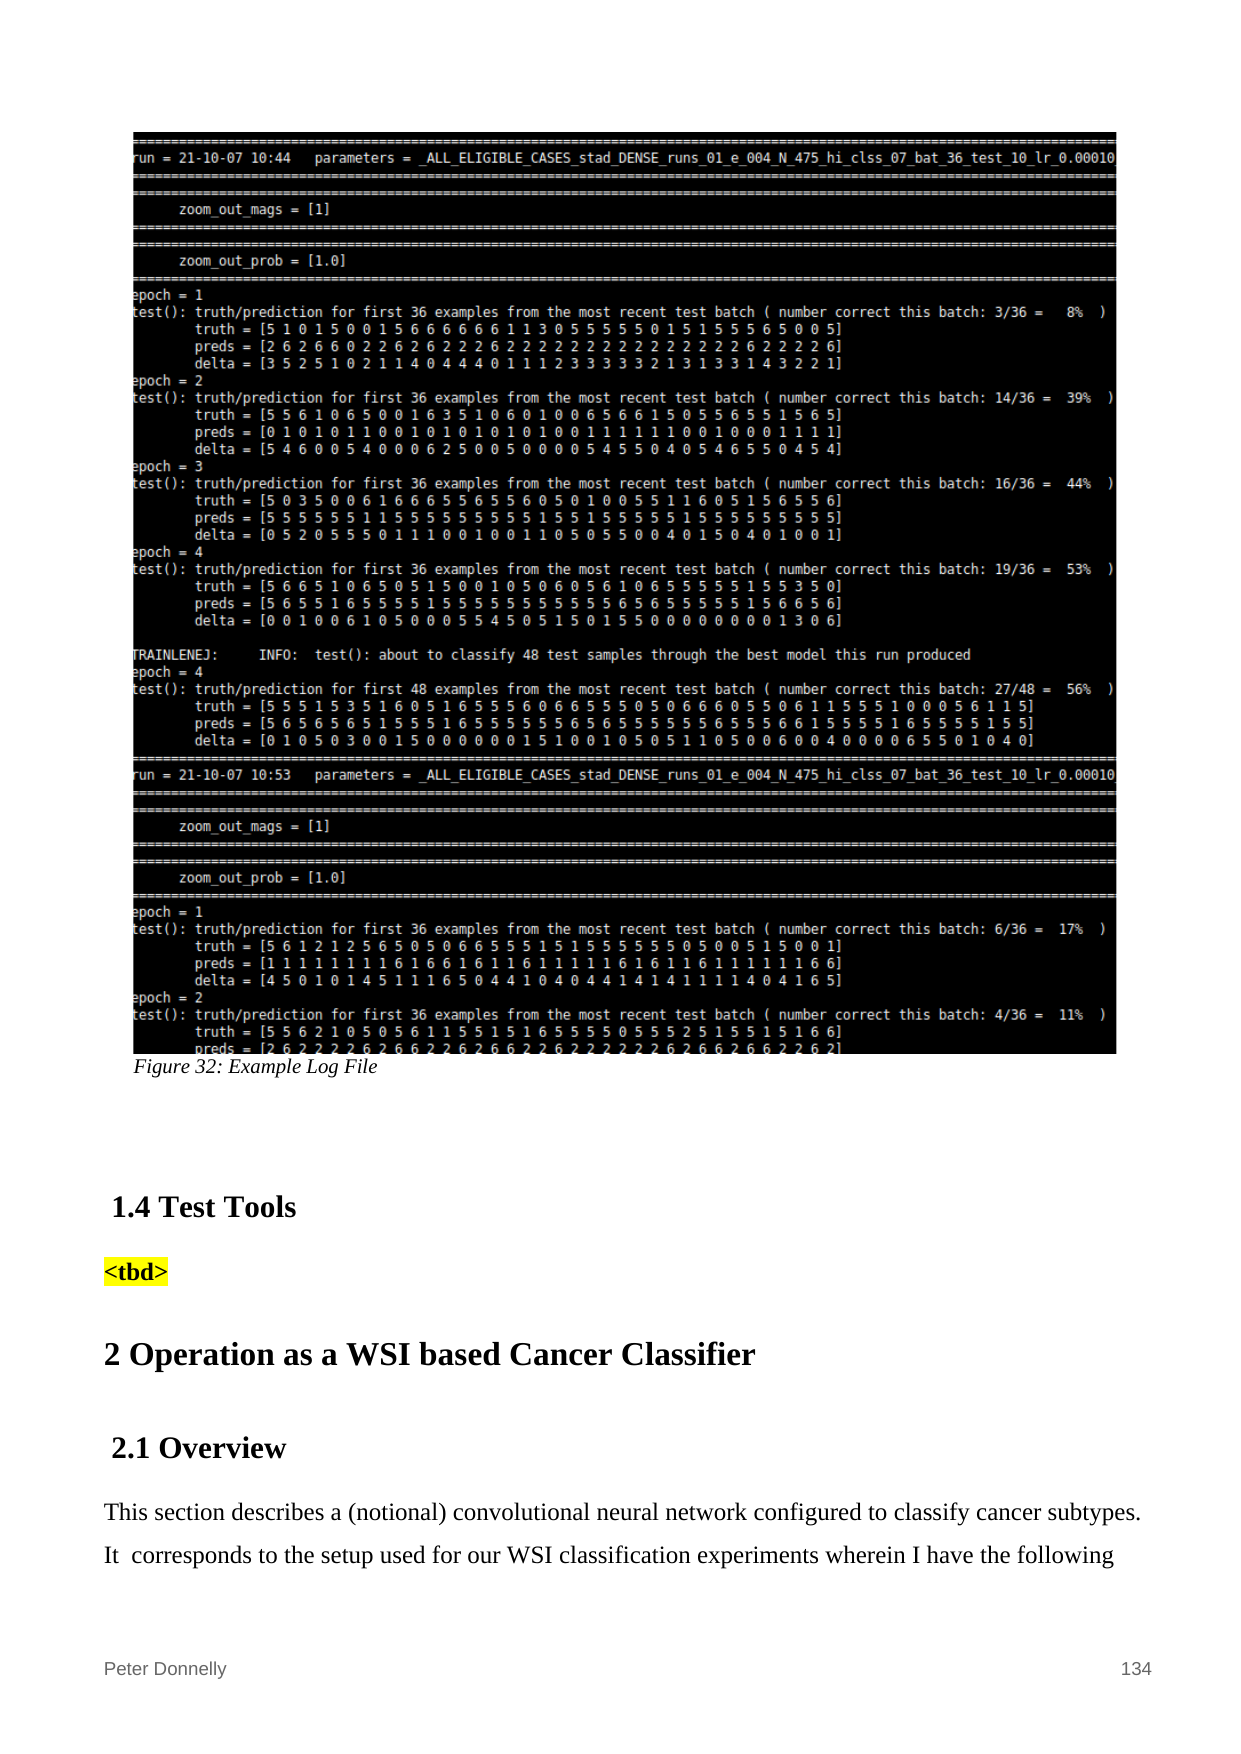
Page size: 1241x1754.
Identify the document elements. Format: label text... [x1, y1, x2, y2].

text Figure 32: Example Log File [133, 1054, 1117, 1078]
picture [133, 132, 1117, 1054]
subtitle Operation as a WSI based Cancer Classifier [103, 1334, 1146, 1372]
text This section describes a (notional) convolutional neural network configured to classify cancer subtypes. It corresponds to the setup used for our WSI classification experiments wherein I have the following [103, 1497, 1146, 1569]
subtitle Test Tools [103, 1188, 1146, 1224]
subtitle Overview [103, 1429, 1146, 1465]
text <tbd> [103, 1257, 1146, 1286]
